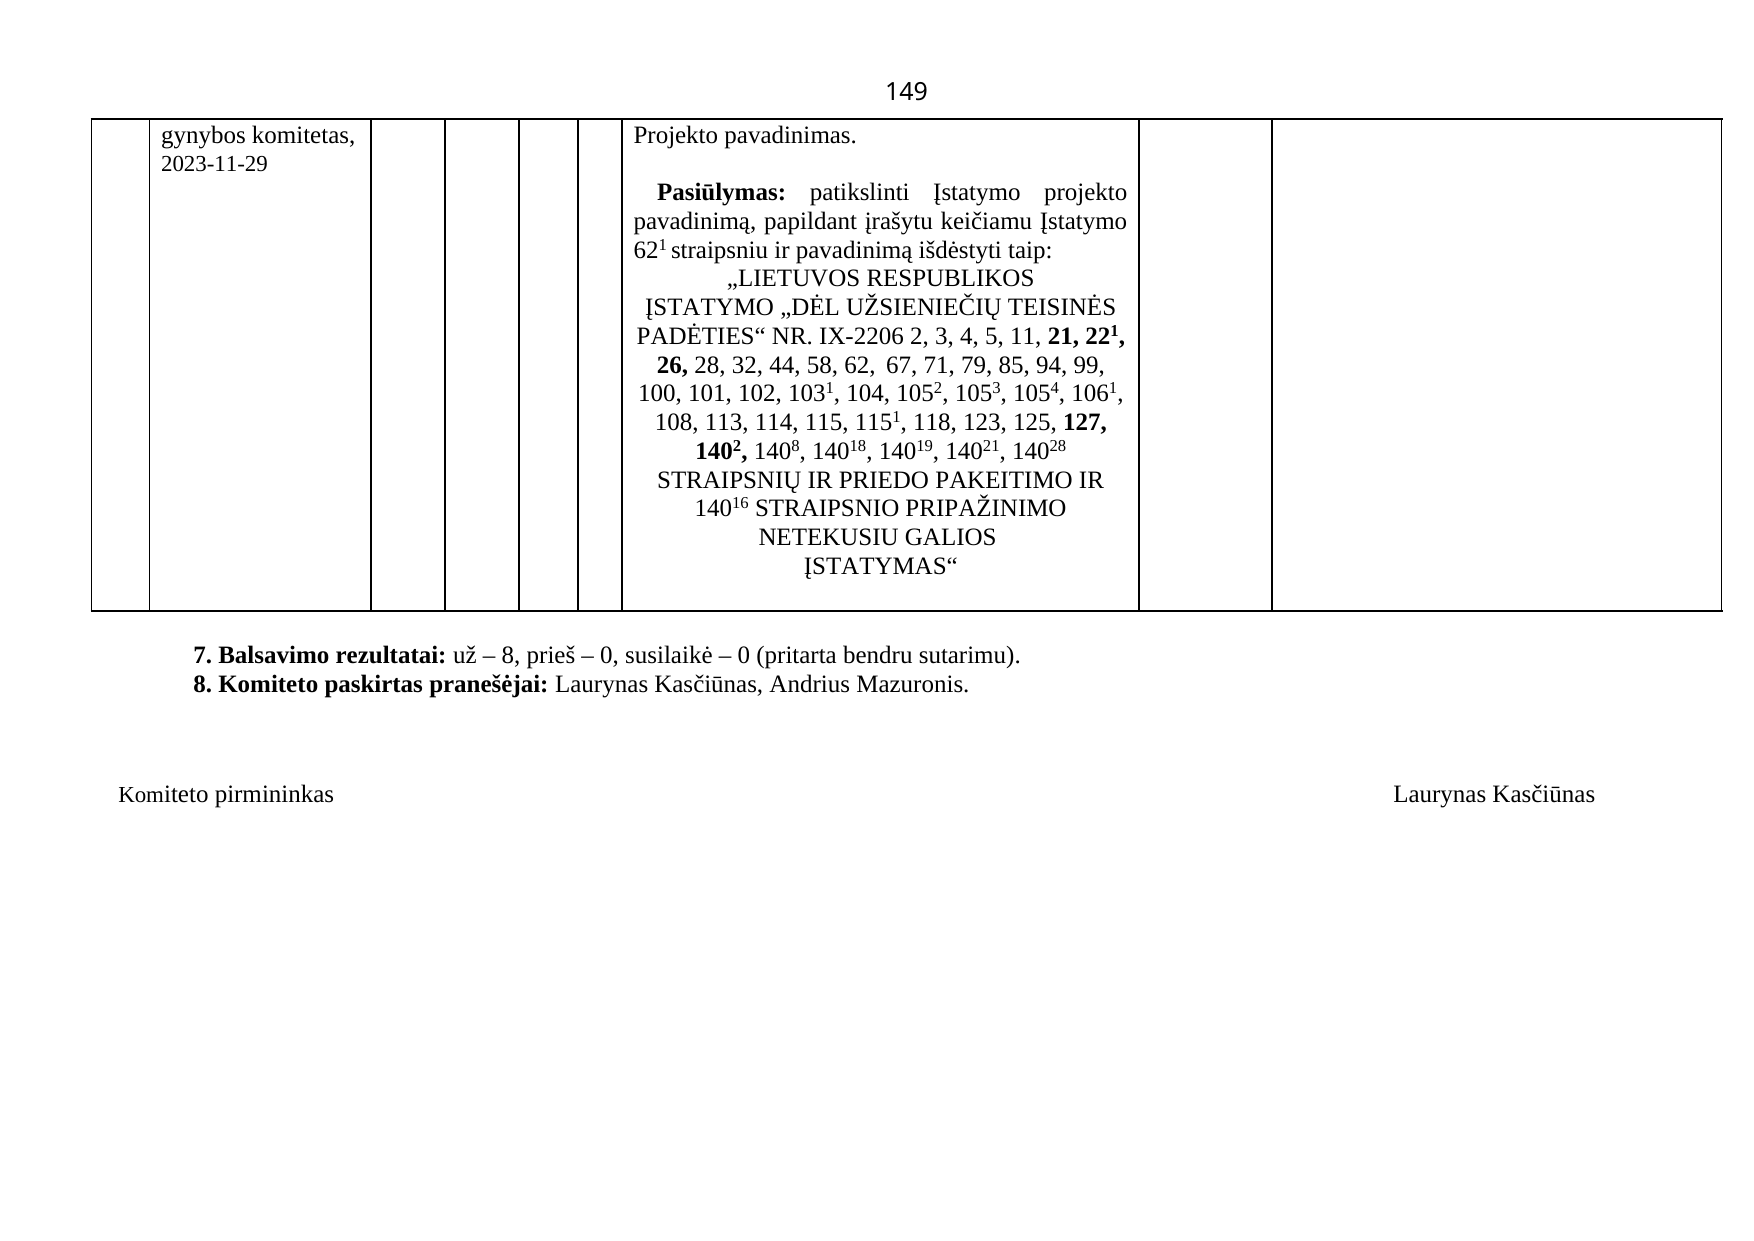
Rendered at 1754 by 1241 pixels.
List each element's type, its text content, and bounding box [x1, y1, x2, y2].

table_cell [446, 120, 518, 610]
text 7. Balsavimo rezultatai: už – 8, prieš – 0, susilaikė – 0 (pritarta bendru sutarimu). [118, 640, 1695, 669]
table_cell [1140, 120, 1271, 610]
text Komiteto pirmininkas Laurynas Kasčiūnas [118, 779, 1695, 808]
table_cell [1273, 120, 1721, 610]
table_cell [579, 120, 621, 610]
table_cell Projekto pavadinimas. Pasiūlymas: patikslinti Įstatymo projekto pavadinimą, papildant įrašytu keičiamu Įstatymo 621 straipsniu ir pavadinimą išdėstyti taip: „LIETUVOS RESPUBLIKOS ĮSTATYMO „DĖL UŽSIENIEČIŲ TEISINĖS PADĖTIES“ NR. IX-2206 2, 3, 4, 5, 11, 21, 221, 26, 28, 32, 44, 58, 62, 67, 71, 79, 85, 94, 99, 100, 101, 102, 1031, 104, 1052, 1053, 1054, 1061, 108, 113, 114, 115, 1151, 118, 123, 125, 127, 1402, 1408, 14018, 14019, 14021, 14028 STRAIPSNIŲ IR priedo PAKEITIMO IR 14016 STRAIPSNIO PRIPAŽINIMO NETEKUSIU GALIOS ĮSTATYMAS“ [623, 120, 1138, 610]
table_cell [372, 120, 444, 610]
table_cell [520, 120, 577, 610]
table_cell [92, 120, 149, 610]
text 8. Komiteto paskirtas pranešėjai: Laurynas Kasčiūnas, Andrius Mazuronis. [118, 669, 1695, 698]
table_cell gynybos komitetas, 2023-11-29 [150, 120, 370, 610]
